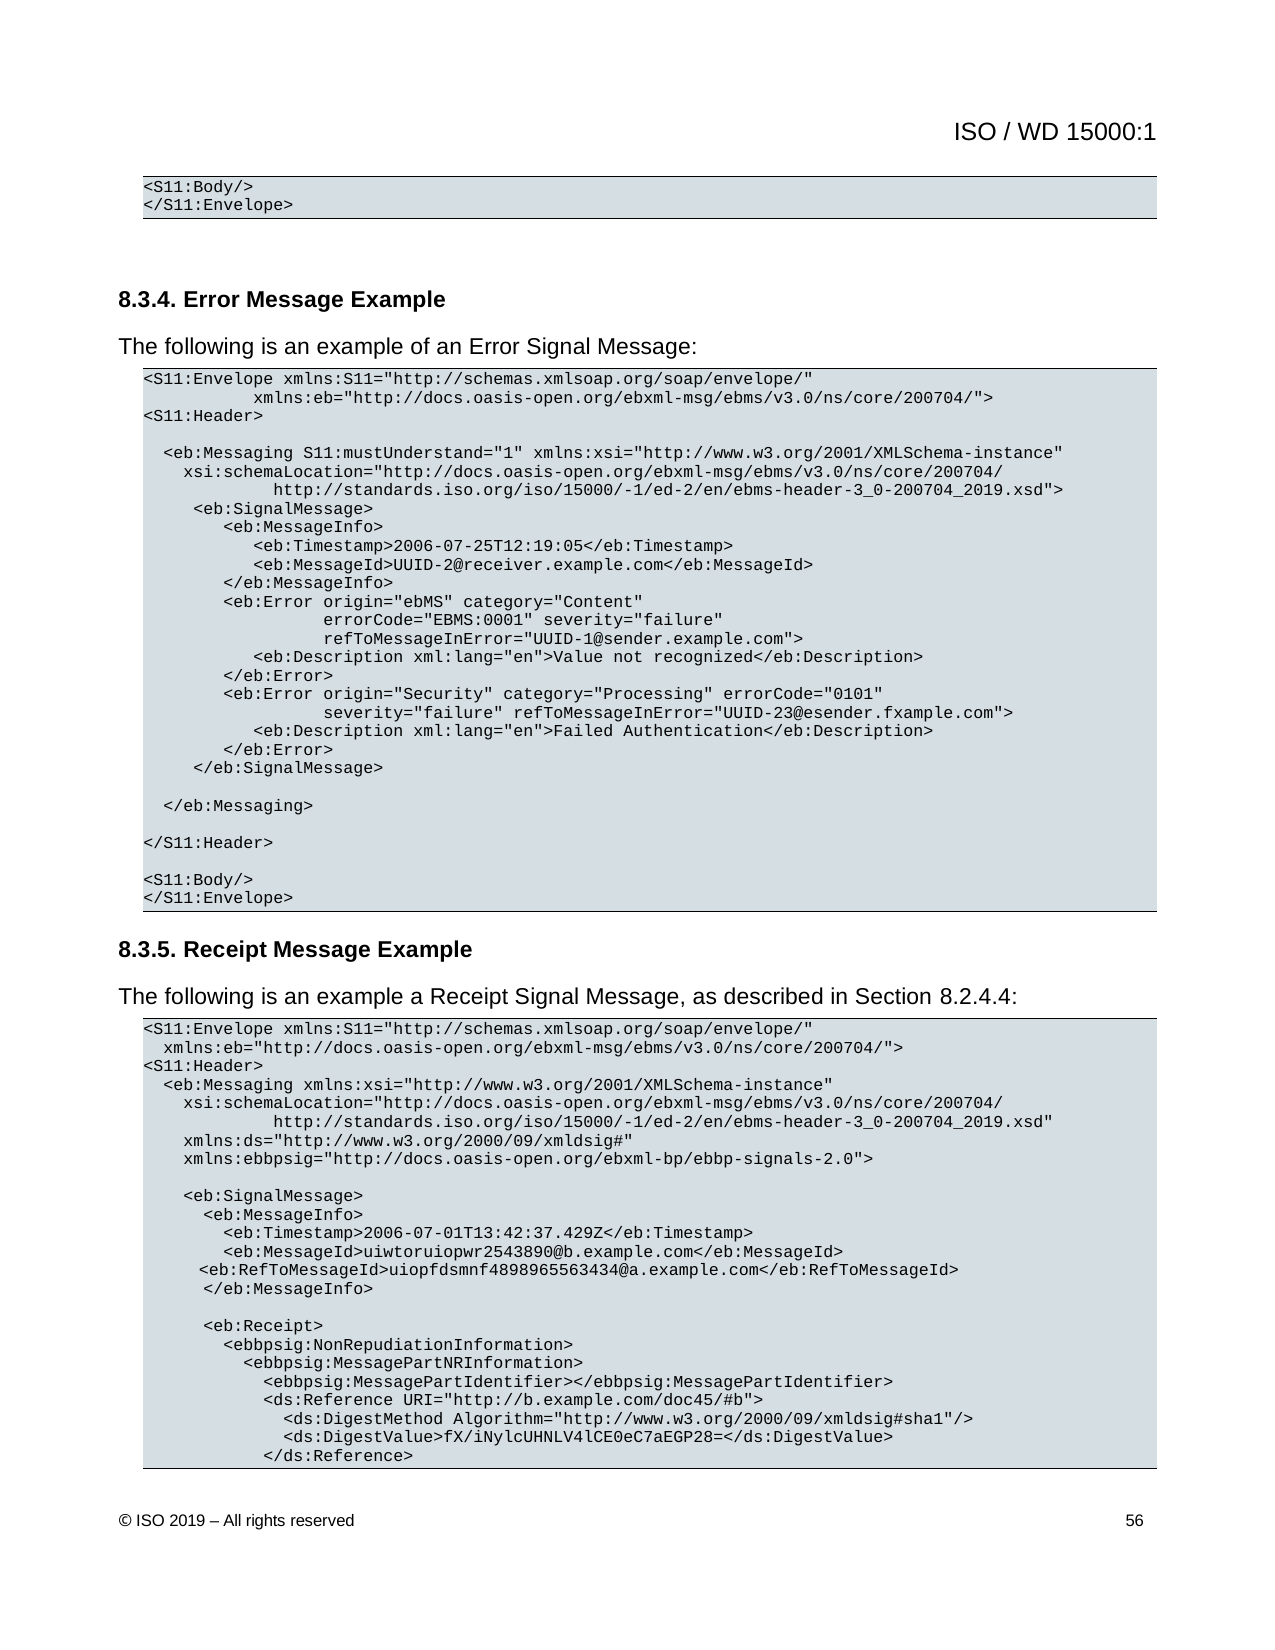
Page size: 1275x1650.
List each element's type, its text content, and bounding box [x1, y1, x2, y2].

list xmlns:eb="http://docs.oasis-open.org/ebxml-msg/ebms/v3.0/ns/core/200704/"> [143, 1037, 1157, 1055]
list <S11:Envelope xmlns:S11="http://schemas.xmlsoap.org/soap/envelope/" [143, 1019, 1157, 1037]
list <S11:Body/> [143, 177, 1157, 194]
list xmlns:ebbpsig="http://docs.oasis-open.org/ebxml-bp/ebbp-signals-2.0"> [143, 1148, 1157, 1166]
list </eb:Messaging> [143, 794, 1157, 813]
list </eb:MessageInfo> [143, 1278, 1157, 1296]
list <ebbpsig:MessagePartIdentifier></ebbpsig:MessagePartIdentifier> [143, 1370, 1157, 1389]
list <eb:Timestamp>2006-07-01T13:42:37.429Z</eb:Timestamp> [143, 1222, 1157, 1241]
list <eb:MessageInfo> [143, 1203, 1157, 1222]
list <eb:Error origin="ebMS" category="Content" [143, 590, 1157, 609]
list <eb:Description xml:lang="en">Failed Authentication</eb:Description> [143, 720, 1157, 739]
text The following is an example of an Error Signal Message: [118, 333, 1157, 359]
list <eb:RefToMessageId>uiopfdsmnf4898965563434@a.example.com</eb:RefToMessageId> [143, 1259, 1157, 1278]
list errorCode="EBMS:0001" severity="failure" [143, 609, 1157, 627]
text The following is an example a Receipt Signal Message, as described in Section 8.2.4.4: [118, 984, 1157, 1010]
list </S11:Envelope> [143, 887, 1157, 911]
list <eb:MessageId>UUID-2@receiver.example.com</eb:MessageId> [143, 553, 1157, 572]
list </eb:Error> [143, 739, 1157, 757]
list <S11:Body/> [143, 868, 1157, 887]
list severity="failure" refToMessageInError="UUID-23@esender.fxample.com"> [143, 702, 1157, 720]
list <eb:SignalMessage> [143, 498, 1157, 516]
list </eb:MessageInfo> [143, 572, 1157, 590]
list <S11:Header> [143, 1055, 1157, 1074]
list <S11:Header> [143, 405, 1157, 423]
list </ds:Reference> [143, 1444, 1157, 1468]
list <ds:Reference URI="http://b.example.com/doc45/#b"> [143, 1389, 1157, 1407]
subtitle Receipt Message Example [118, 937, 1157, 963]
list xmlns:eb="http://docs.oasis-open.org/ebxml-msg/ebms/v3.0/ns/core/200704/"> [143, 386, 1157, 405]
list <ebbpsig:MessagePartNRInformation> [143, 1352, 1157, 1370]
list <ds:DigestMethod Algorithm="http://www.w3.org/2000/09/xmldsig#sha1"/> [143, 1407, 1157, 1426]
list <eb:Timestamp>2006-07-25T12:19:05</eb:Timestamp> [143, 535, 1157, 553]
list <eb:Receipt> [143, 1315, 1157, 1333]
list <eb:Error origin="Security" category="Processing" errorCode="0101" [143, 683, 1157, 702]
list http://standards.iso.org/iso/15000/-1/ed-2/en/ebms-header-3_0-200704_2019.xsd" [143, 1111, 1157, 1129]
list </S11:Envelope> [143, 194, 1157, 218]
list refToMessageInError="UUID-1@sender.example.com"> [143, 627, 1157, 646]
list <eb:Messaging S11:mustUnderstand="1" xmlns:xsi="http://www.w3.org/2001/XMLSchema-instance" [143, 442, 1157, 461]
list xsi:schemaLocation="http://docs.oasis-open.org/ebxml-msg/ebms/v3.0/ns/core/200704/ [143, 461, 1157, 479]
list <eb:SignalMessage> [143, 1185, 1157, 1203]
list <eb:MessageId>uiwtoruiopwr2543890@b.example.com</eb:MessageId> [143, 1241, 1157, 1259]
list </S11:Header> [143, 831, 1157, 850]
list <eb:Description xml:lang="en">Value not recognized</eb:Description> [143, 646, 1157, 664]
list xmlns:ds="http://www.w3.org/2000/09/xmldsig#" [143, 1129, 1157, 1148]
list <ds:DigestValue>fX/iNylcUHNLV4lCE0eC7aEGP28=</ds:DigestValue> [143, 1426, 1157, 1444]
list </eb:SignalMessage> [143, 757, 1157, 776]
list xsi:schemaLocation="http://docs.oasis-open.org/ebxml-msg/ebms/v3.0/ns/core/200704/ [143, 1092, 1157, 1111]
subtitle Error Message Example [118, 287, 1157, 313]
list <eb:Messaging xmlns:xsi="http://www.w3.org/2001/XMLSchema-instance" [143, 1074, 1157, 1092]
list <eb:MessageInfo> [143, 516, 1157, 535]
list http://standards.iso.org/iso/15000/-1/ed-2/en/ebms-header-3_0-200704_2019.xsd"> [143, 479, 1157, 498]
list <ebbpsig:NonRepudiationInformation> [143, 1333, 1157, 1352]
list </eb:Error> [143, 664, 1157, 683]
list <S11:Envelope xmlns:S11="http://schemas.xmlsoap.org/soap/envelope/" [143, 369, 1157, 386]
